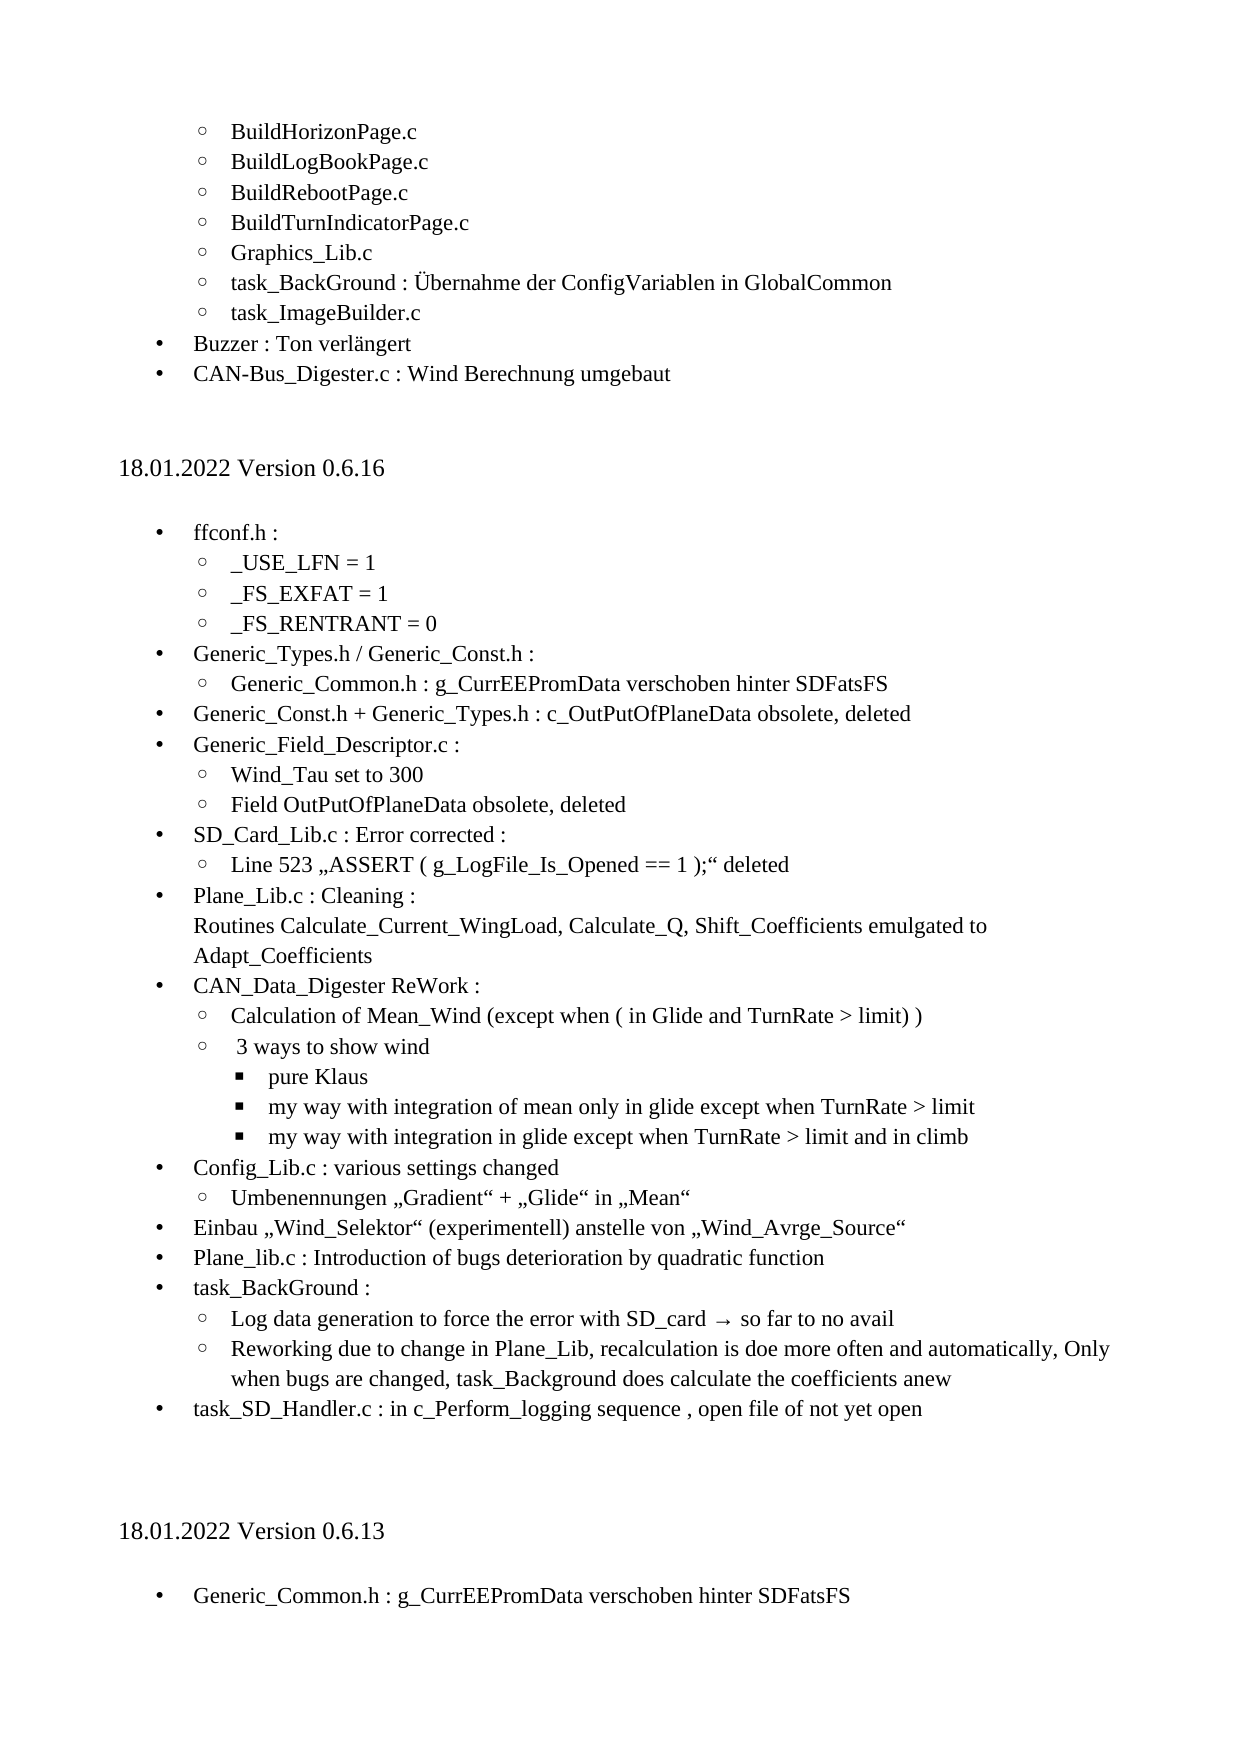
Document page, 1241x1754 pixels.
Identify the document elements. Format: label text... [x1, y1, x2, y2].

list Wind_Tau set to 300 [193, 761, 1122, 787]
text 18.01.2022 Version 0.6.13 [118, 1516, 1122, 1545]
list task_ImageBuilder.c [193, 299, 1122, 326]
list Plane_lib.c : Introduction of bugs deterioration by quadratic function [156, 1244, 1122, 1271]
list _USE_LFN = 1 [193, 549, 1122, 576]
list Calculation of Mean_Wind (except when ( in Glide and TurnRate > limit) ) [193, 1003, 1122, 1029]
list Plane_Lib.c : Cleaning : Routines Calculate_Current_WingLoad, Calculate_Q, Shift_Coefficients emulgated to Adapt_Coefficients [156, 882, 1122, 968]
list BuildHorizonPage.c [193, 118, 1122, 144]
list SD_Card_Lib.c : Error corrected : [156, 821, 1122, 848]
list Config_Lib.c : various settings changed [156, 1154, 1122, 1180]
list Generic_Field_Descriptor.c : [156, 731, 1122, 757]
text 18.01.2022 Version 0.6.16 [118, 453, 1122, 482]
list Log data generation to force the error with SD_card → so far to no avail [193, 1305, 1122, 1331]
list Umbenennungen „Gradient“ + „Glide“ in „Mean“ [193, 1184, 1122, 1210]
list _FS_RENTRANT = 0 [193, 610, 1122, 636]
list BuildRebootPage.c [193, 178, 1122, 205]
list task_BackGround : Übernahme der ConfigVariablen in GlobalCommon [193, 269, 1122, 296]
list Buzzer : Ton verlängert [156, 329, 1122, 356]
list task_BackGround : [156, 1274, 1122, 1301]
list Generic_Const.h + Generic_Types.h : c_OutPutOfPlaneData obsolete, deleted [156, 701, 1122, 727]
list Generic_Common.h : g_CurrEEPromData verschoben hinter SDFatsFS [156, 1582, 1122, 1608]
list 3 ways to show wind [193, 1033, 1122, 1059]
list ffconf.h : [156, 519, 1122, 546]
list BuildLogBookPage.c [193, 148, 1122, 175]
list my way with integration of mean only in glide except when TurnRate > limit [231, 1093, 1122, 1119]
list Reworking due to change in Plane_Lib, recalculation is doe more often and automatically, Only when bugs are changed, task_Background does calculate the coefficients anew [193, 1335, 1122, 1391]
list Graphics_Lib.c [193, 239, 1122, 265]
list Field OutPutOfPlaneData obsolete, deleted [193, 791, 1122, 817]
list CAN-Bus_Digester.c : Wind Berechnung umgebaut [156, 360, 1122, 416]
list pure Klaus [231, 1063, 1122, 1089]
list task_SD_Handler.c : in c_Perform_logging sequence , open file of not yet open [156, 1395, 1122, 1422]
list _FS_EXFAT = 1 [193, 580, 1122, 606]
list CAN_Data_Digester ReWork : [156, 972, 1122, 999]
list Line 523 „ASSERT ( g_LogFile_Is_Opened == 1 );“ deleted [193, 852, 1122, 878]
list Generic_Types.h / Generic_Const.h : [156, 640, 1122, 666]
list Generic_Common.h : g_CurrEEPromData verschoben hinter SDFatsFS [193, 670, 1122, 697]
list BuildTurnIndicatorPage.c [193, 209, 1122, 235]
list Einbau „Wind_Selektor“ (experimentell) anstelle von „Wind_Avrge_Source“ [156, 1214, 1122, 1240]
list my way with integration in glide except when TurnRate > limit and in climb [231, 1123, 1122, 1150]
